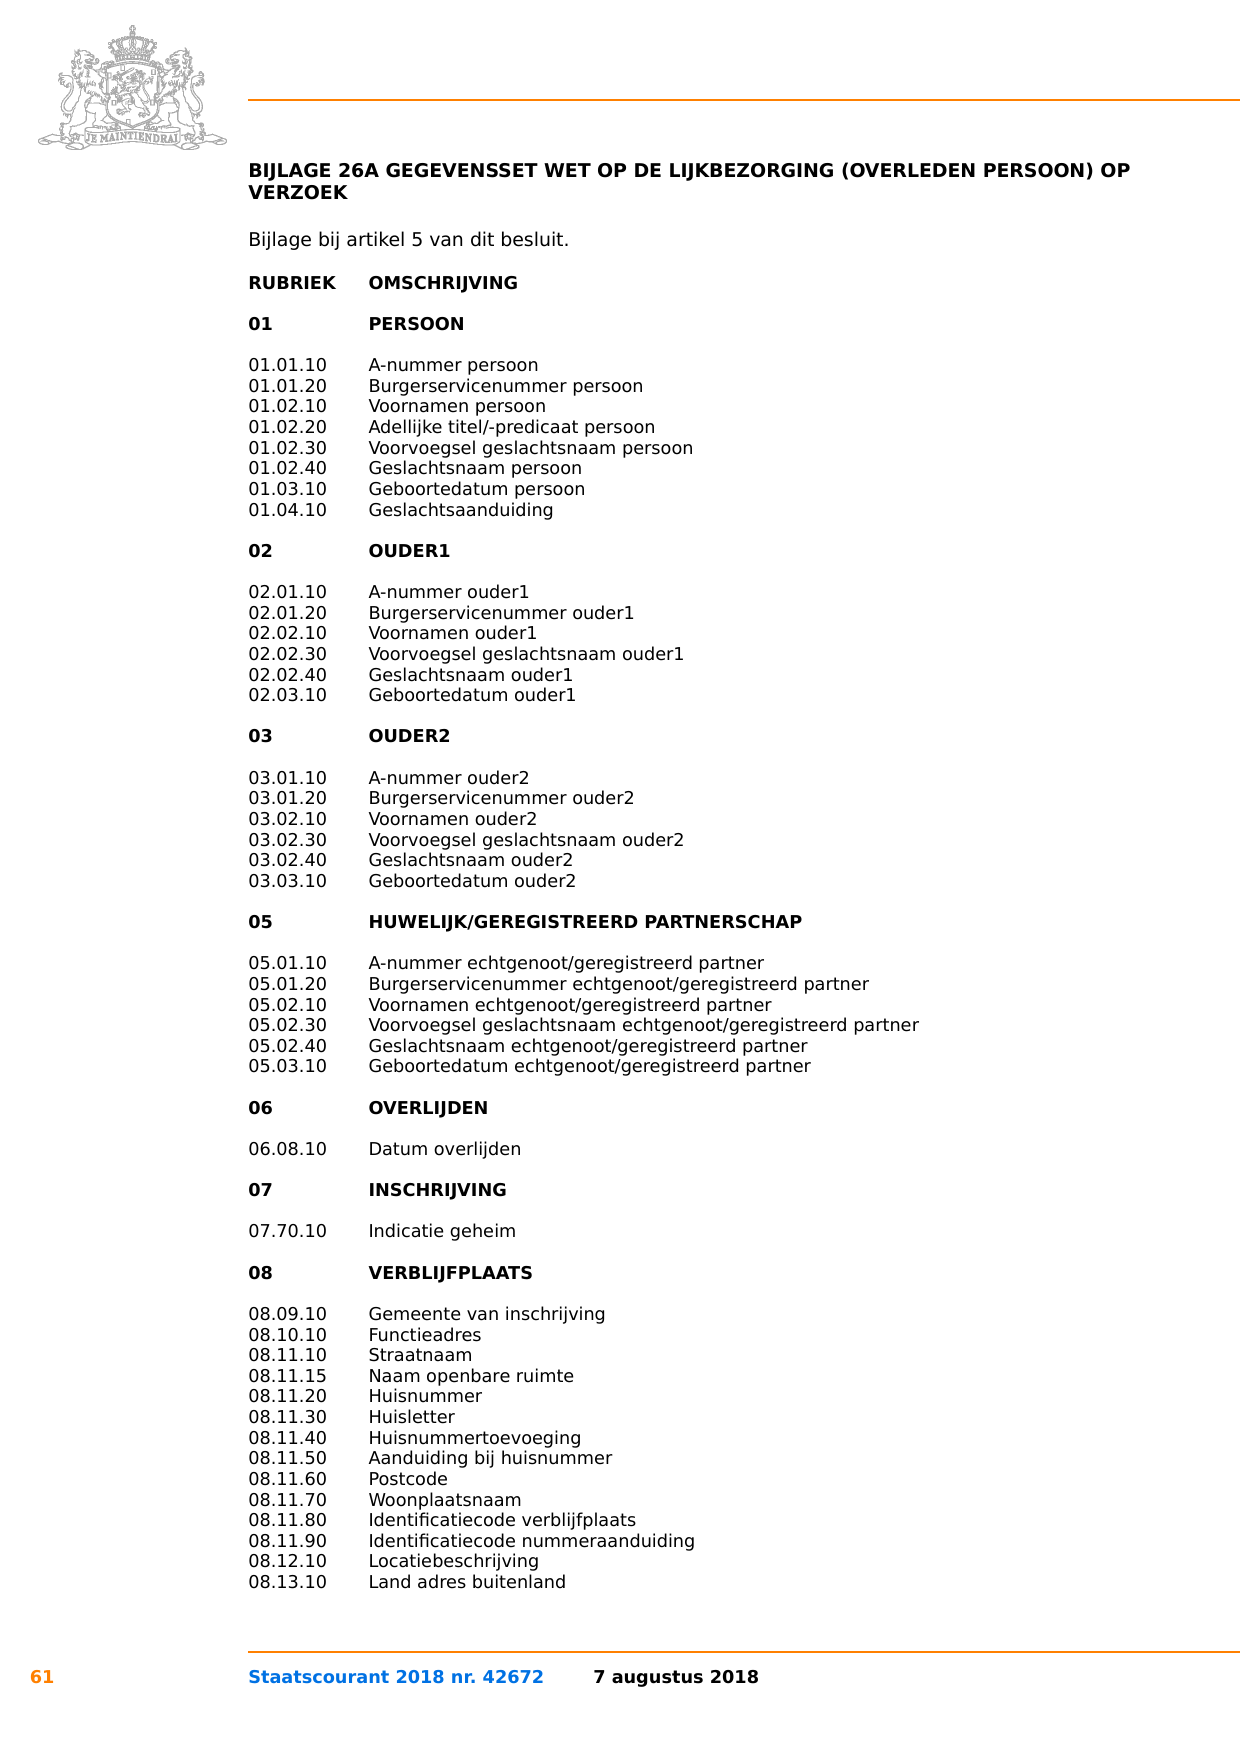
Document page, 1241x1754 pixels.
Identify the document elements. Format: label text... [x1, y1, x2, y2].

table_header RUBRIEK [248, 273, 362, 293]
table_cell 08.10.10 [248, 1325, 362, 1345]
table_cell Gemeente van inschrijving [363, 1304, 1163, 1324]
table_cell Geboortedatum echtgenoot/geregistreerd partner [363, 1056, 1163, 1077]
table_cell 08.11.30 [248, 1407, 362, 1428]
table_cell [248, 747, 362, 768]
table_cell OUDER1 [363, 541, 1163, 561]
table_cell 08.11.60 [248, 1469, 362, 1489]
table_cell 02.02.40 [248, 665, 362, 685]
table_cell A-nummer ouder2 [363, 768, 1163, 788]
table_cell Land adres buitenland [363, 1572, 1163, 1593]
table_cell [363, 293, 1163, 314]
table_cell Voornamen ouder1 [363, 623, 1163, 644]
table_cell 05.01.10 [248, 953, 362, 974]
table_cell 08.13.10 [248, 1572, 362, 1593]
table_cell 08.11.20 [248, 1386, 362, 1407]
table_cell Voornamen persoon [363, 396, 1163, 417]
table_cell Identificatiecode nummeraanduiding [363, 1531, 1163, 1551]
table_cell Geslachtsnaam echtgenoot/geregistreerd partner [363, 1036, 1163, 1056]
table_cell 06.08.10 [248, 1139, 362, 1159]
table_cell 03.02.40 [248, 850, 362, 871]
table_cell Geslachtsaanduiding [363, 500, 1163, 520]
table_cell [363, 747, 1163, 768]
table_cell [363, 706, 1163, 726]
table_cell 03.01.20 [248, 788, 362, 809]
table_cell OVERLIJDEN [363, 1098, 1163, 1118]
table_cell 01.02.30 [248, 438, 362, 458]
table_cell 02.03.10 [248, 685, 362, 706]
table_cell 08.11.10 [248, 1345, 362, 1366]
table_cell 01.01.10 [248, 355, 362, 376]
table_cell [248, 1077, 362, 1098]
table_cell 08.12.10 [248, 1551, 362, 1572]
table_cell 01.03.10 [248, 479, 362, 499]
table_cell 08.09.10 [248, 1304, 362, 1324]
table_cell 08.11.80 [248, 1510, 362, 1531]
table_cell 03.02.30 [248, 830, 362, 850]
table_cell 06 [248, 1098, 362, 1118]
table_cell 07 [248, 1180, 362, 1201]
table_cell [248, 561, 362, 582]
table_cell Voornamen ouder2 [363, 809, 1163, 829]
table_cell Geslachtsnaam ouder1 [363, 665, 1163, 685]
table_cell Geslachtsnaam ouder2 [363, 850, 1163, 871]
table_cell Functieadres [363, 1325, 1163, 1345]
table_cell [248, 1201, 362, 1221]
table_cell 01.02.20 [248, 417, 362, 438]
table_cell INSCHRIJVING [363, 1180, 1163, 1201]
table_cell Voorvoegsel geslachtsnaam ouder2 [363, 830, 1163, 850]
table_cell 05.01.20 [248, 974, 362, 994]
table_cell 08.11.70 [248, 1490, 362, 1510]
table_cell 08 [248, 1263, 362, 1283]
table_cell Voornamen echtgenoot/geregistreerd partner [363, 995, 1163, 1015]
table_cell [363, 891, 1163, 912]
table_cell 03.03.10 [248, 871, 362, 891]
table_cell A-nummer ouder1 [363, 582, 1163, 603]
table_cell Burgerservicenummer ouder2 [363, 788, 1163, 809]
table_cell 02.01.10 [248, 582, 362, 603]
table_cell Burgerservicenummer persoon [363, 376, 1163, 396]
table_cell [248, 706, 362, 726]
table_cell 03.02.10 [248, 809, 362, 829]
table_cell 02 [248, 541, 362, 561]
table_cell [363, 1242, 1163, 1263]
table_cell [363, 561, 1163, 582]
table_cell 01 [248, 314, 362, 334]
table_cell Voorvoegsel geslachtsnaam persoon [363, 438, 1163, 458]
table_cell VERBLIJFPLAATS [363, 1263, 1163, 1283]
table_cell Burgerservicenummer echtgenoot/geregistreerd partner [363, 974, 1163, 994]
table_cell 05.02.30 [248, 1015, 362, 1036]
table_cell 02.01.20 [248, 603, 362, 623]
table_cell Naam openbare ruimte [363, 1366, 1163, 1386]
table_cell OUDER2 [363, 726, 1163, 747]
table_cell 08.11.40 [248, 1428, 362, 1448]
subtitle BIJLAGE 26A GEGEVENSSET WET OP DE LIJKBEZORGING (OVERLEDEN PERSOON) OP VERZOEK [248, 160, 1163, 204]
table_cell [248, 335, 362, 355]
table_cell Straatnaam [363, 1345, 1163, 1366]
table_cell [363, 335, 1163, 355]
table_cell Geboortedatum ouder2 [363, 871, 1163, 891]
table_cell 03 [248, 726, 362, 747]
table_cell 08.11.50 [248, 1448, 362, 1469]
table_cell 02.02.10 [248, 623, 362, 644]
table_cell Burgerservicenummer ouder1 [363, 603, 1163, 623]
table_cell 01.04.10 [248, 500, 362, 520]
table_cell [248, 933, 362, 953]
table_cell [248, 1160, 362, 1180]
table_cell Geboortedatum persoon [363, 479, 1163, 499]
table_cell Huisletter [363, 1407, 1163, 1428]
table_cell [248, 520, 362, 541]
table_cell Locatiebeschrijving [363, 1551, 1163, 1572]
table_cell [248, 293, 362, 314]
table_cell Datum overlijden [363, 1139, 1163, 1159]
table_cell [363, 933, 1163, 953]
table_cell [363, 520, 1163, 541]
table_cell 05.02.40 [248, 1036, 362, 1056]
table_cell Indicatie geheim [363, 1221, 1163, 1242]
table_cell 08.11.15 [248, 1366, 362, 1386]
table_cell 05 [248, 912, 362, 933]
table_cell [363, 1077, 1163, 1098]
table_cell [363, 1283, 1163, 1304]
table_cell [248, 1242, 362, 1263]
table_cell [248, 1118, 362, 1139]
table_cell Identificatiecode verblijfplaats [363, 1510, 1163, 1531]
table_cell 02.02.30 [248, 644, 362, 664]
table_cell Voorvoegsel geslachtsnaam ouder1 [363, 644, 1163, 664]
picture [38, 25, 227, 150]
table_cell 05.03.10 [248, 1056, 362, 1077]
table_cell [248, 1283, 362, 1304]
table_cell 07.70.10 [248, 1221, 362, 1242]
table_cell A-nummer echtgenoot/geregistreerd partner [363, 953, 1163, 974]
table_cell Geslachtsnaam persoon [363, 458, 1163, 479]
table_cell 01.02.40 [248, 458, 362, 479]
table_cell 01.02.10 [248, 396, 362, 417]
table_header OMSCHRIJVING [363, 273, 1163, 293]
table_cell [363, 1201, 1163, 1221]
table_cell Aanduiding bij huisnummer [363, 1448, 1163, 1469]
table_cell Adellijke titel/-predicaat persoon [363, 417, 1163, 438]
text Bijlage bij artikel 5 van dit besluit. [248, 229, 1163, 251]
table_cell [248, 891, 362, 912]
table_cell 03.01.10 [248, 768, 362, 788]
table_cell Postcode [363, 1469, 1163, 1489]
table_cell Huisnummertoevoeging [363, 1428, 1163, 1448]
table_cell Geboortedatum ouder1 [363, 685, 1163, 706]
table_cell HUWELIJK/GEREGISTREERD PARTNERSCHAP [363, 912, 1163, 933]
table_cell 05.02.10 [248, 995, 362, 1015]
table_cell Woonplaatsnaam [363, 1490, 1163, 1510]
table_cell [363, 1160, 1163, 1180]
table_cell 08.11.90 [248, 1531, 362, 1551]
table_cell A-nummer persoon [363, 355, 1163, 376]
table_cell 01.01.20 [248, 376, 362, 396]
table_cell [363, 1118, 1163, 1139]
table_cell Voorvoegsel geslachtsnaam echtgenoot/geregistreerd partner [363, 1015, 1163, 1036]
table_cell Huisnummer [363, 1386, 1163, 1407]
table_cell PERSOON [363, 314, 1163, 334]
